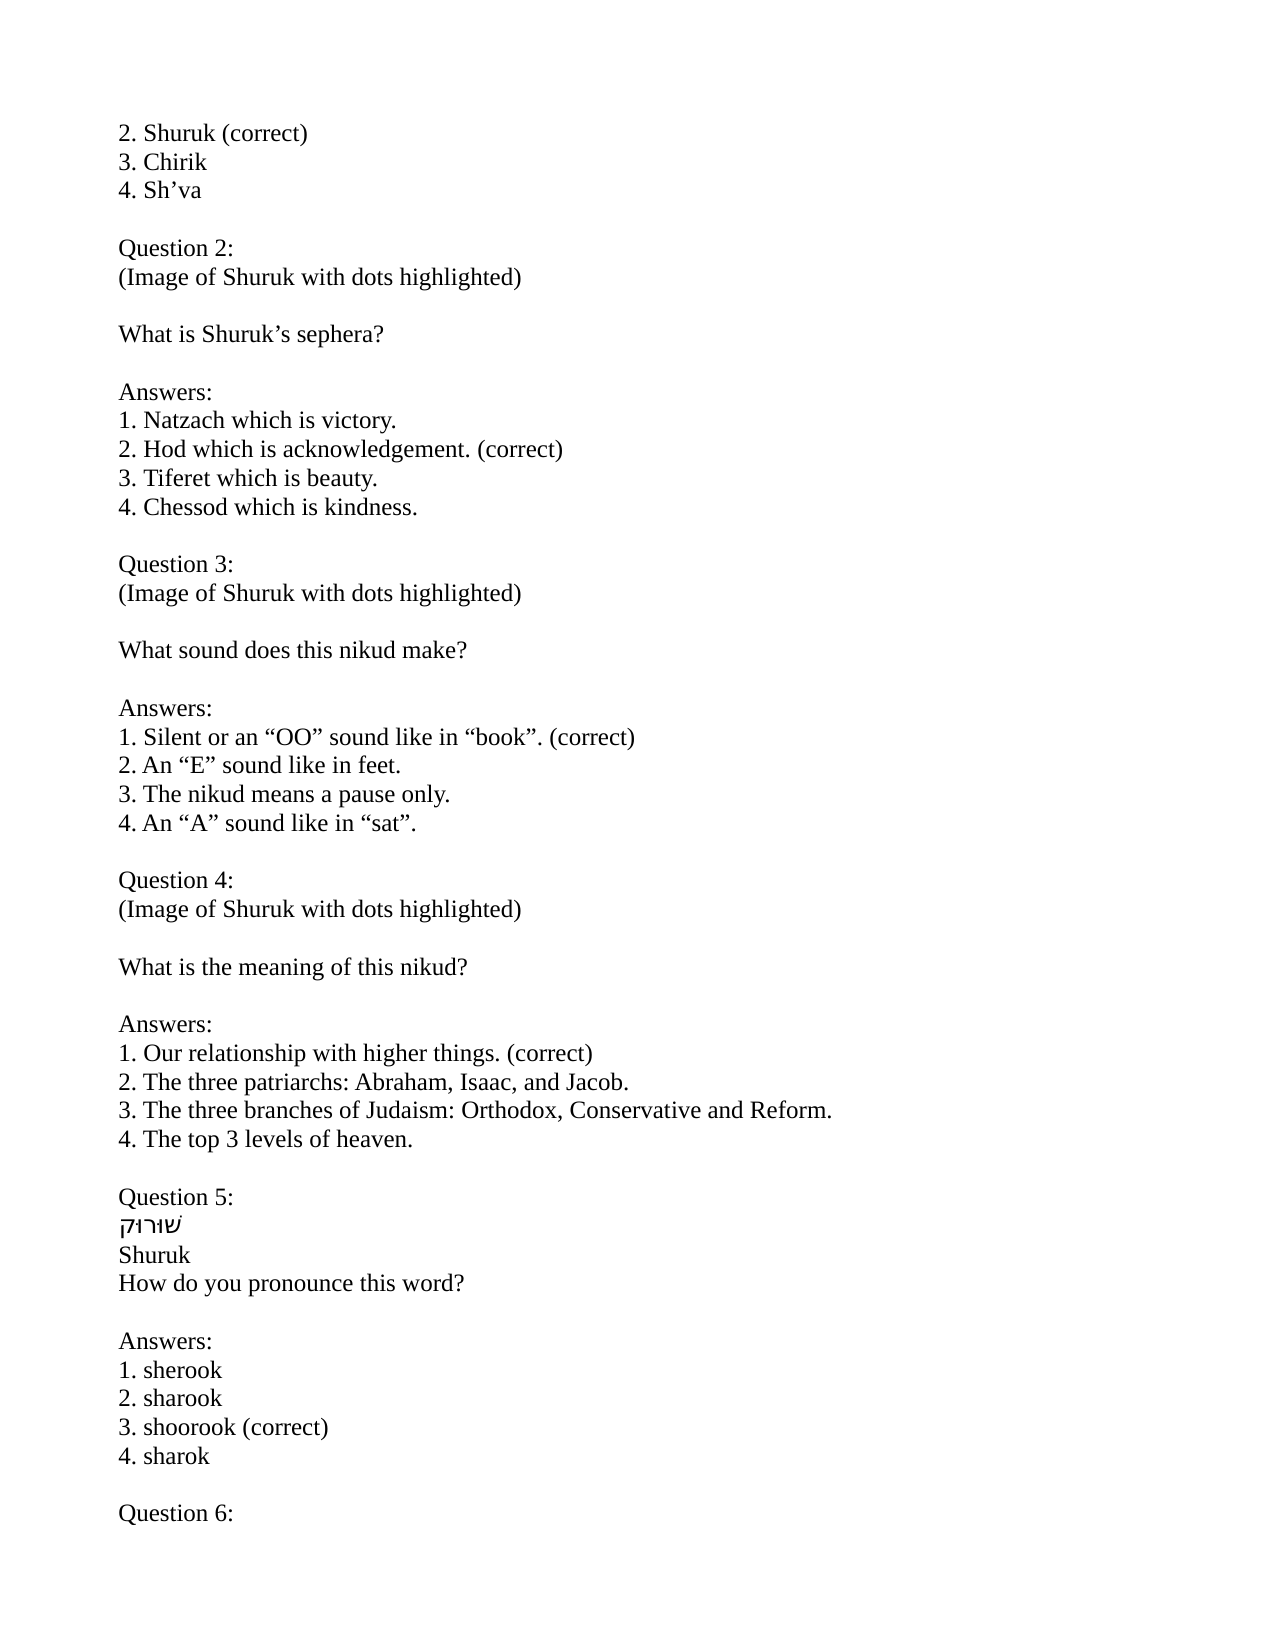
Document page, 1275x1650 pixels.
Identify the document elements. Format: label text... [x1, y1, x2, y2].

text What is Shuruk’s sephera? [118, 319, 1157, 348]
text Question 5: [118, 1182, 1157, 1211]
text Question 2: [118, 233, 1157, 262]
text 3. The three branches of Judaism: Orthodox, Conservative and Reform. [118, 1096, 1157, 1124]
text Question 6: [118, 1498, 1157, 1527]
text (Image of Shuruk with dots highlighted) [118, 578, 1157, 607]
text What is the meaning of this nikud? [118, 952, 1157, 981]
text 4. Chessod which is kindness. [118, 492, 1157, 521]
text What sound does this nikud make? [118, 636, 1157, 664]
text (Image of Shuruk with dots highlighted) [118, 894, 1157, 923]
text (Image of Shuruk with dots highlighted) [118, 262, 1157, 291]
text 3. shoorook (correct) [118, 1412, 1157, 1441]
text 1. Natzach which is victory. [118, 406, 1157, 434]
text 1. sherook [118, 1355, 1157, 1383]
text 4. sharok [118, 1441, 1157, 1470]
text 1. Silent or an “OO” sound like in “book”. (correct) [118, 722, 1157, 751]
text Answers: [118, 1326, 1157, 1355]
text 2. The three patriarchs: Abraham, Isaac, and Jacob. [118, 1067, 1157, 1096]
text 1. Our relationship with higher things. (correct) [118, 1038, 1157, 1067]
text 2. Shuruk (correct) [118, 118, 1157, 147]
text Answers: [118, 1009, 1157, 1038]
text 2. An “E” sound like in feet. [118, 751, 1157, 779]
text Question 3: [118, 549, 1157, 578]
text שׁוּרוּק [118, 1211, 1157, 1240]
text 3. The nikud means a pause only. [118, 779, 1157, 808]
text Question 4: [118, 866, 1157, 894]
text 3. Chirik [118, 147, 1157, 176]
text Shuruk [118, 1240, 1157, 1268]
text 4. The top 3 levels of heaven. [118, 1124, 1157, 1153]
text 4. An “A” sound like in “sat”. [118, 808, 1157, 837]
text 4. Sh’va [118, 176, 1157, 204]
text 3. Tiferet which is beauty. [118, 463, 1157, 492]
text 2. sharook [118, 1383, 1157, 1412]
text 2. Hod which is acknowledgement. (correct) [118, 434, 1157, 463]
text Answers: [118, 377, 1157, 406]
text How do you pronounce this word? [118, 1268, 1157, 1297]
text Answers: [118, 693, 1157, 722]
